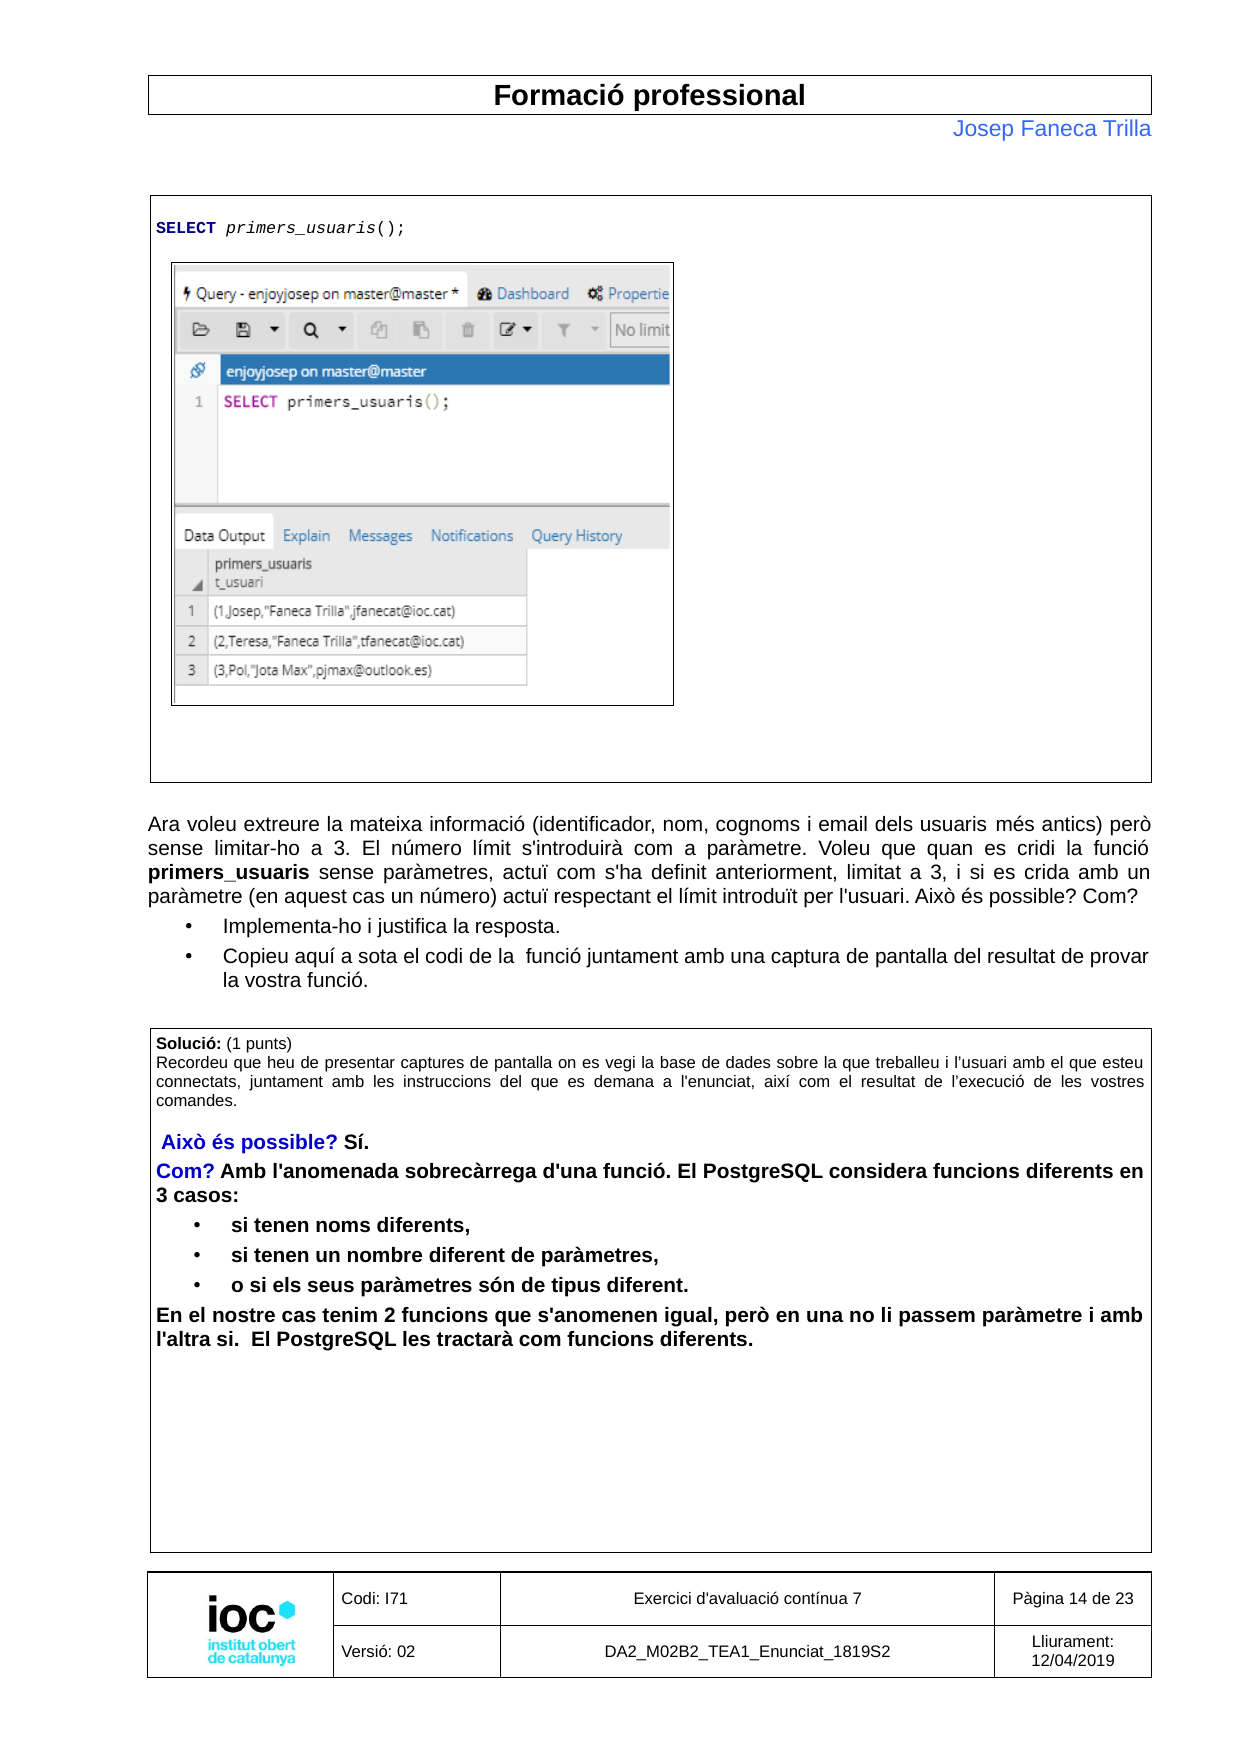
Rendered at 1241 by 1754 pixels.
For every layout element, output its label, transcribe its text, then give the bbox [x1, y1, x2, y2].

table_header [172, 263, 673, 705]
table_header [151, 703, 1151, 782]
picture [174, 265, 670, 703]
picture [195, 1581, 309, 1677]
list Implementa-ho i justifica la resposta. [185, 914, 1151, 938]
table_header Solució: (1 punts) Recordeu que heu de presentar captures de pantalla on es vegi la base de dades sobre la que treballeu i l’usuari amb el que esteu connectats, juntament amb les instruccions del que es demana a l'enunciat, així com el resultat de l’execució de les vostres comandes. Això és possible? Sí. Com? Amb l'anomenada sobrecàrrega d'una funció. El PostgreSQL considera funcions diferents en 3 casos: si tenen noms diferents, si tenen un nombre diferent de paràmetres, o si els seus paràmetres són de tipus diferent. En el nostre cas tenim 2 funcions que s'anomenen igual, però en una no li passem paràmetre i amb l'altra si. El PostgreSQL les tractarà com funcions diferents. [151, 1029, 1151, 1552]
text Ara voleu extreure la mateixa informació (identificador, nom, cognoms i email dels usuaris més antics) però sense limitar-ho a 3. El número límit s'introduirà com a paràmetre. Voleu que quan es cridi la funció primers_usuaris sense paràmetres, actuï com s'ha definit anteriorment, limitat a 3, i si es crida amb un paràmetre (en aquest cas un número) actuï respectant el límit introduït per l'usuari. Això és possible? Com? [148, 812, 1151, 908]
list Copieu aquí a sota el codi de la funció juntament amb una captura de pantalla del resultat de provar la vostra funció. [185, 944, 1151, 992]
table_header SELECT primers_usuaris(); [151, 196, 1151, 702]
